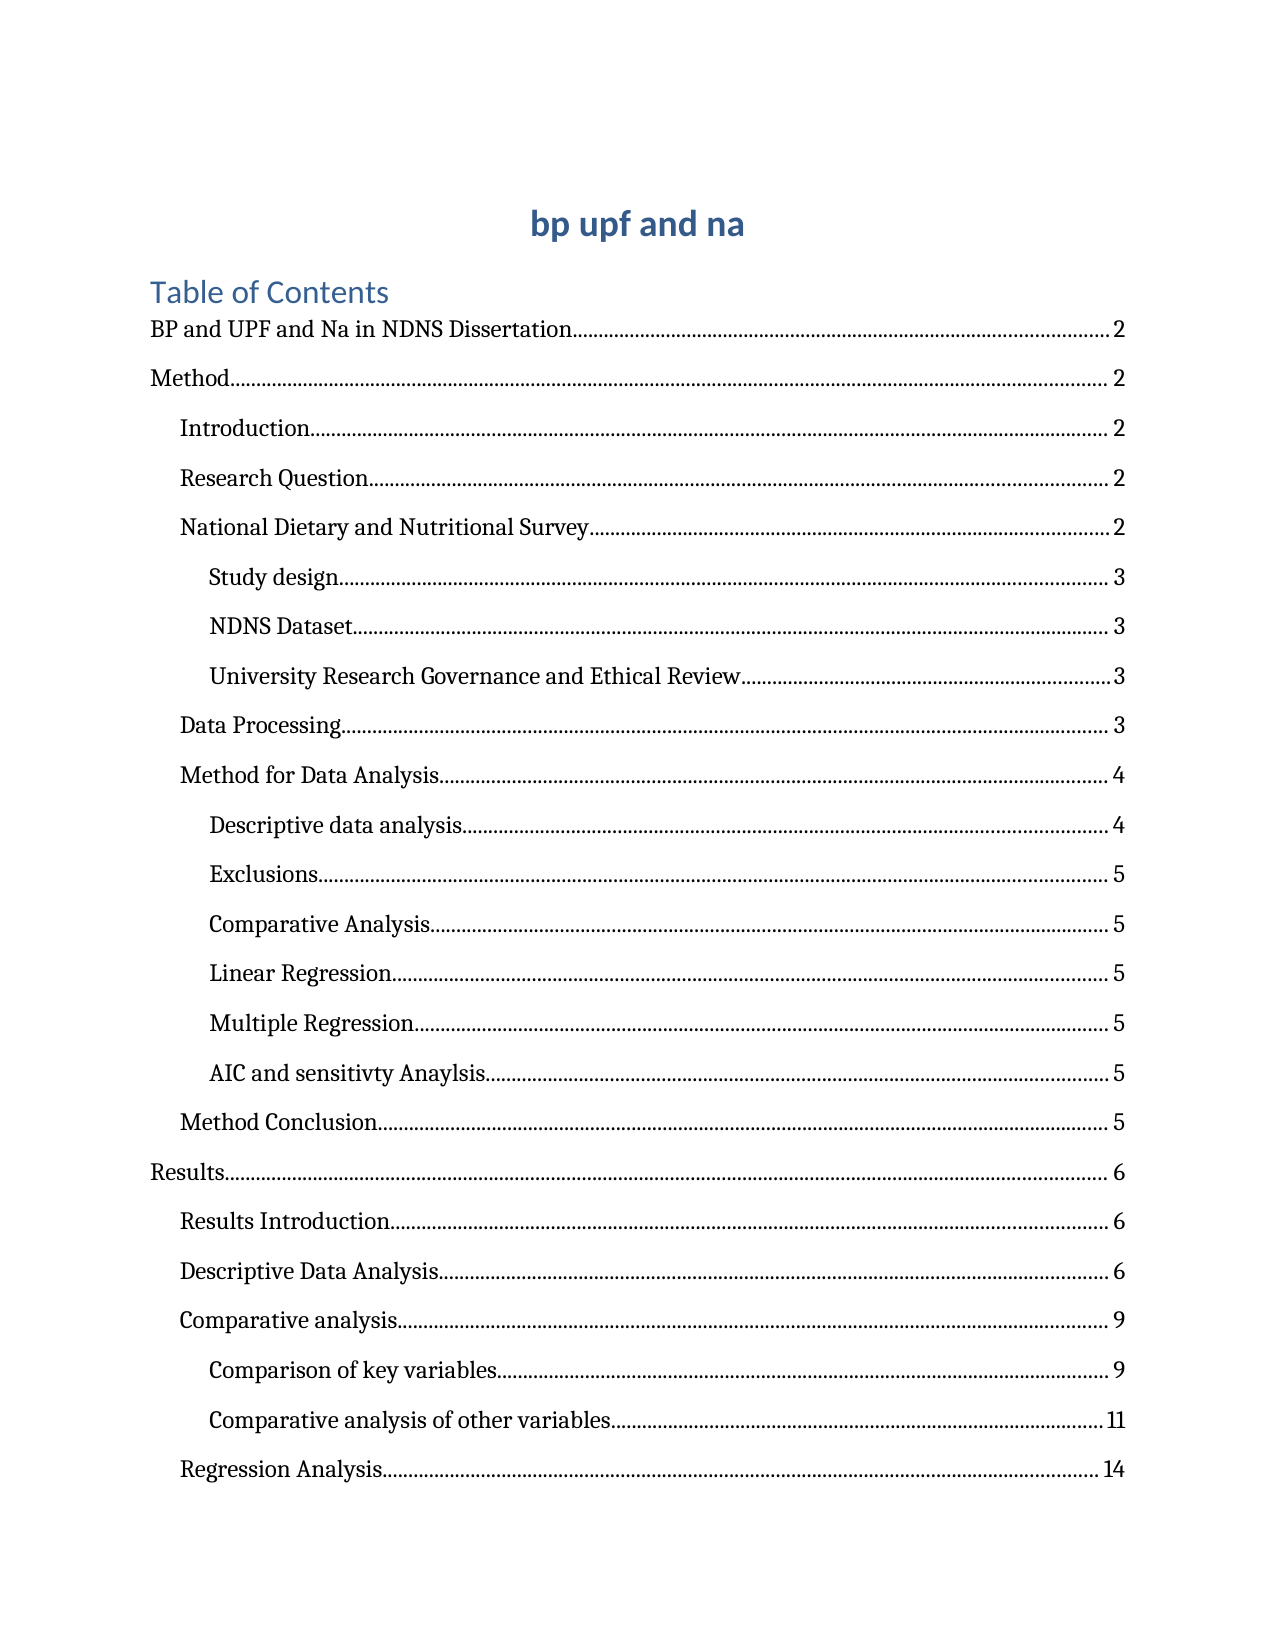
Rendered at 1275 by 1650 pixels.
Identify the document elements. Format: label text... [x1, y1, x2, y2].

text University Research Governance and Ethical Review 3 [209, 662, 1125, 691]
text Linear Regression 5 [209, 959, 1125, 988]
text Research Question 2 [179, 463, 1125, 492]
text Comparison of key variables 9 [209, 1356, 1125, 1385]
text Descriptive data analysis 4 [209, 811, 1125, 839]
text Regression Analysis 14 [179, 1455, 1125, 1484]
text Exclusions 5 [209, 860, 1125, 889]
text Comparative analysis of other variables 11 [209, 1406, 1125, 1434]
text Results Introduction 6 [179, 1207, 1125, 1236]
text Multiple Regression 5 [209, 1009, 1125, 1038]
text Results 6 [150, 1158, 1125, 1186]
text Data Processing 3 [179, 711, 1125, 740]
text Comparative Analysis 5 [209, 910, 1125, 938]
text Method Conclusion 5 [179, 1108, 1125, 1137]
text Method 2 [150, 364, 1125, 393]
title bp upf and na [150, 200, 1125, 246]
text Comparative analysis 9 [179, 1306, 1125, 1335]
text BP and UPF and Na in NDNS Dissertation 2 [150, 315, 1125, 343]
text AIC and sensitivty Anaylsis 5 [209, 1058, 1125, 1087]
text National Dietary and Nutritional Survey 2 [179, 513, 1125, 542]
text Descriptive Data Analysis 6 [179, 1257, 1125, 1286]
text NDNS Dataset 3 [209, 612, 1125, 641]
text Method for Data Analysis 4 [179, 761, 1125, 790]
text Introduction 2 [179, 414, 1125, 443]
text Study design 3 [209, 563, 1125, 591]
subtitle Table of Contents [150, 271, 1125, 312]
